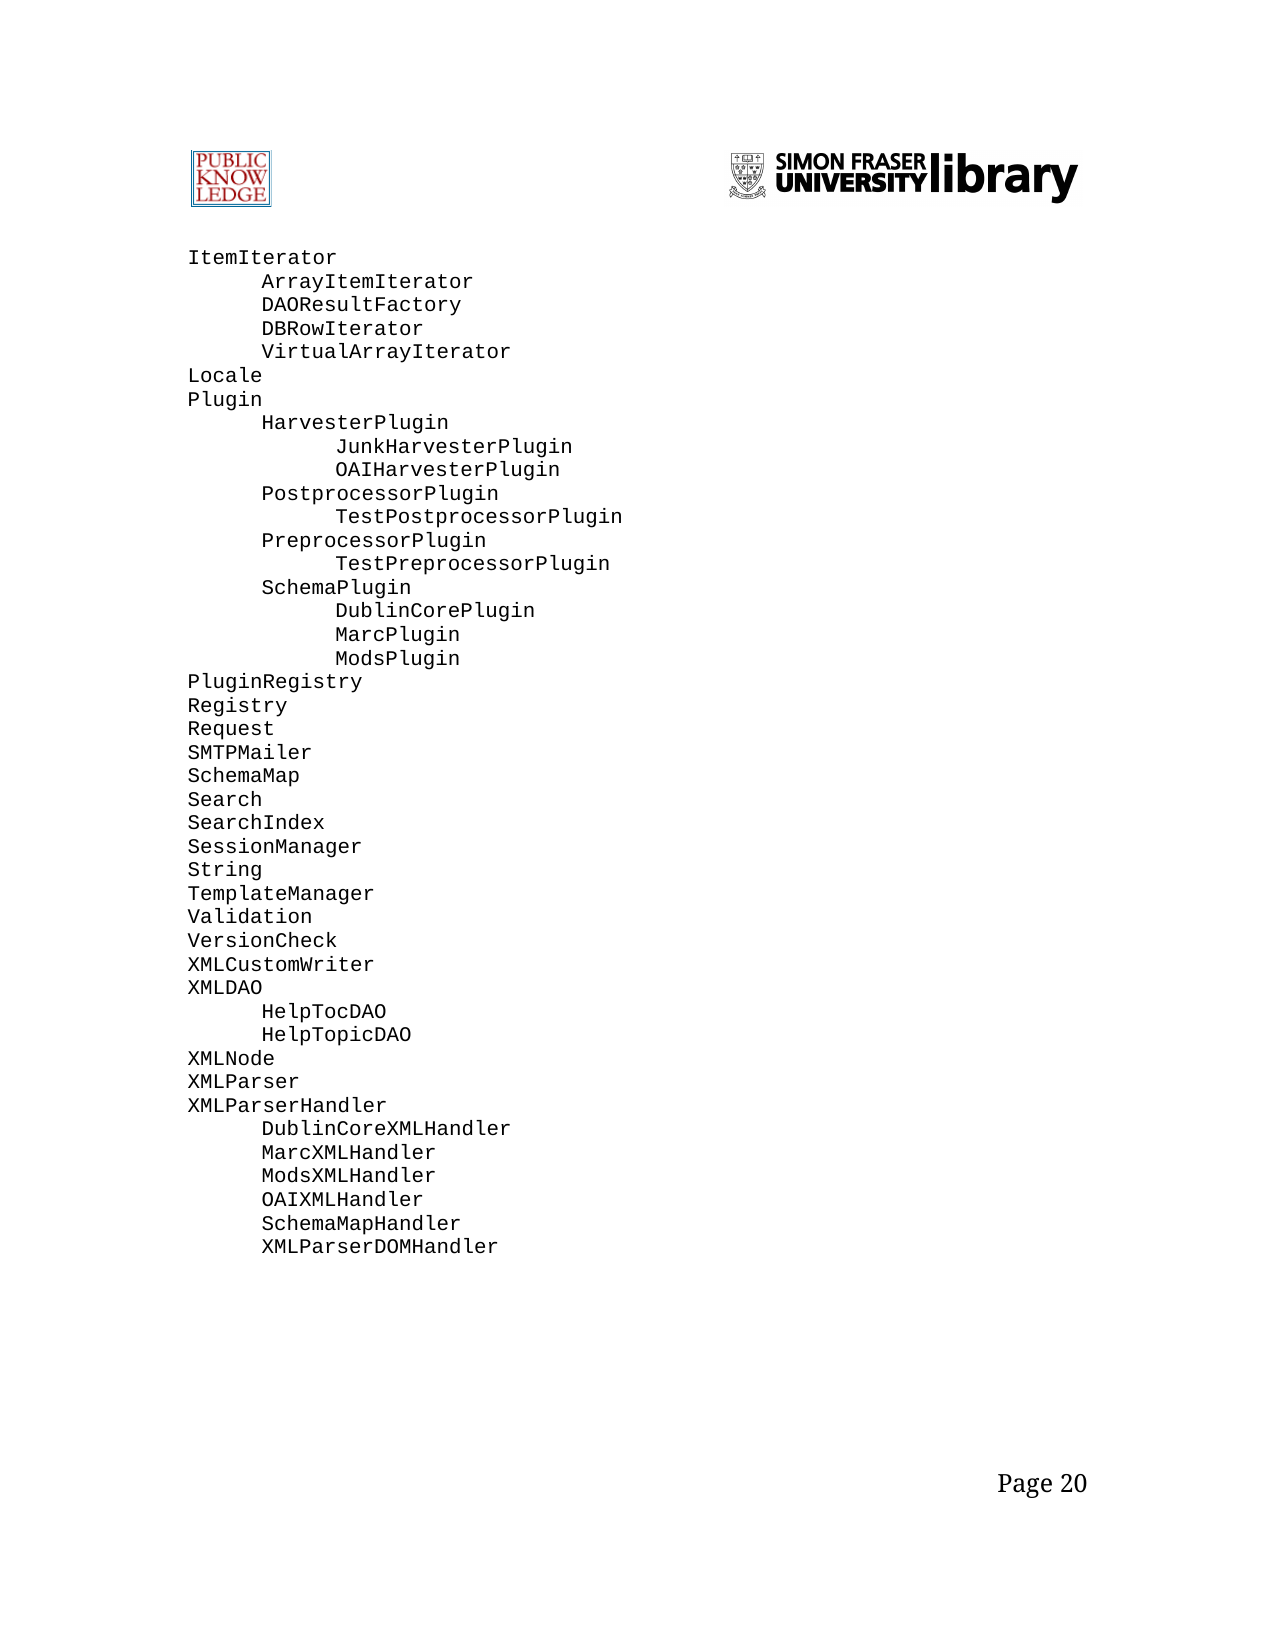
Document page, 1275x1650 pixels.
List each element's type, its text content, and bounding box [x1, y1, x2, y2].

text HarvesterPlugin [187, 412, 1087, 436]
text PreprocessorPlugin [187, 530, 1087, 553]
text OAIHarvesterPlugin [187, 459, 1087, 483]
text HelpTocDAO [187, 1001, 1087, 1024]
text Request [187, 718, 1087, 742]
text DBRowIterator [187, 318, 1087, 342]
text ModsXMLHandler [187, 1166, 1087, 1189]
picture [723, 150, 1083, 207]
text SchemaPlugin [187, 577, 1087, 601]
text DAOResultFactory [187, 294, 1087, 318]
text SchemaMapHandler [187, 1213, 1087, 1236]
text String [187, 859, 1087, 883]
text JunkHarvesterPlugin [187, 436, 1087, 459]
text Search [187, 789, 1087, 812]
text PostprocessorPlugin [187, 483, 1087, 506]
text ItemIterator [187, 247, 1087, 271]
text MarcPlugin [187, 624, 1087, 648]
text Locale [187, 365, 1087, 389]
text Registry [187, 695, 1087, 718]
text VersionCheck [187, 930, 1087, 954]
text XMLDAO [187, 977, 1087, 1001]
text TemplateManager [187, 883, 1087, 907]
text DublinCorePlugin [187, 601, 1087, 624]
text SchemaMap [187, 765, 1087, 789]
text Plugin [187, 389, 1087, 412]
text XMLParser [187, 1071, 1087, 1095]
text TestPostprocessorPlugin [187, 506, 1087, 530]
text XMLParserHandler [187, 1095, 1087, 1118]
text DublinCoreXMLHandler [187, 1118, 1087, 1142]
text XMLNode [187, 1048, 1087, 1071]
text MarcXMLHandler [187, 1142, 1087, 1166]
text HelpTopicDAO [187, 1024, 1087, 1048]
text SessionManager [187, 836, 1087, 859]
text OAIXMLHandler [187, 1189, 1087, 1213]
text ArrayItemIterator [187, 271, 1087, 294]
text SearchIndex [187, 812, 1087, 836]
text PluginRegistry [187, 671, 1087, 695]
picture [193, 150, 272, 205]
text Validation [187, 907, 1087, 930]
text XMLCustomWriter [187, 954, 1087, 977]
text XMLParserDOMHandler [187, 1236, 1087, 1260]
text VirtualArrayIterator [187, 342, 1087, 365]
text TestPreprocessorPlugin [187, 553, 1087, 577]
text SMTPMailer [187, 742, 1087, 765]
text ModsPlugin [187, 648, 1087, 671]
